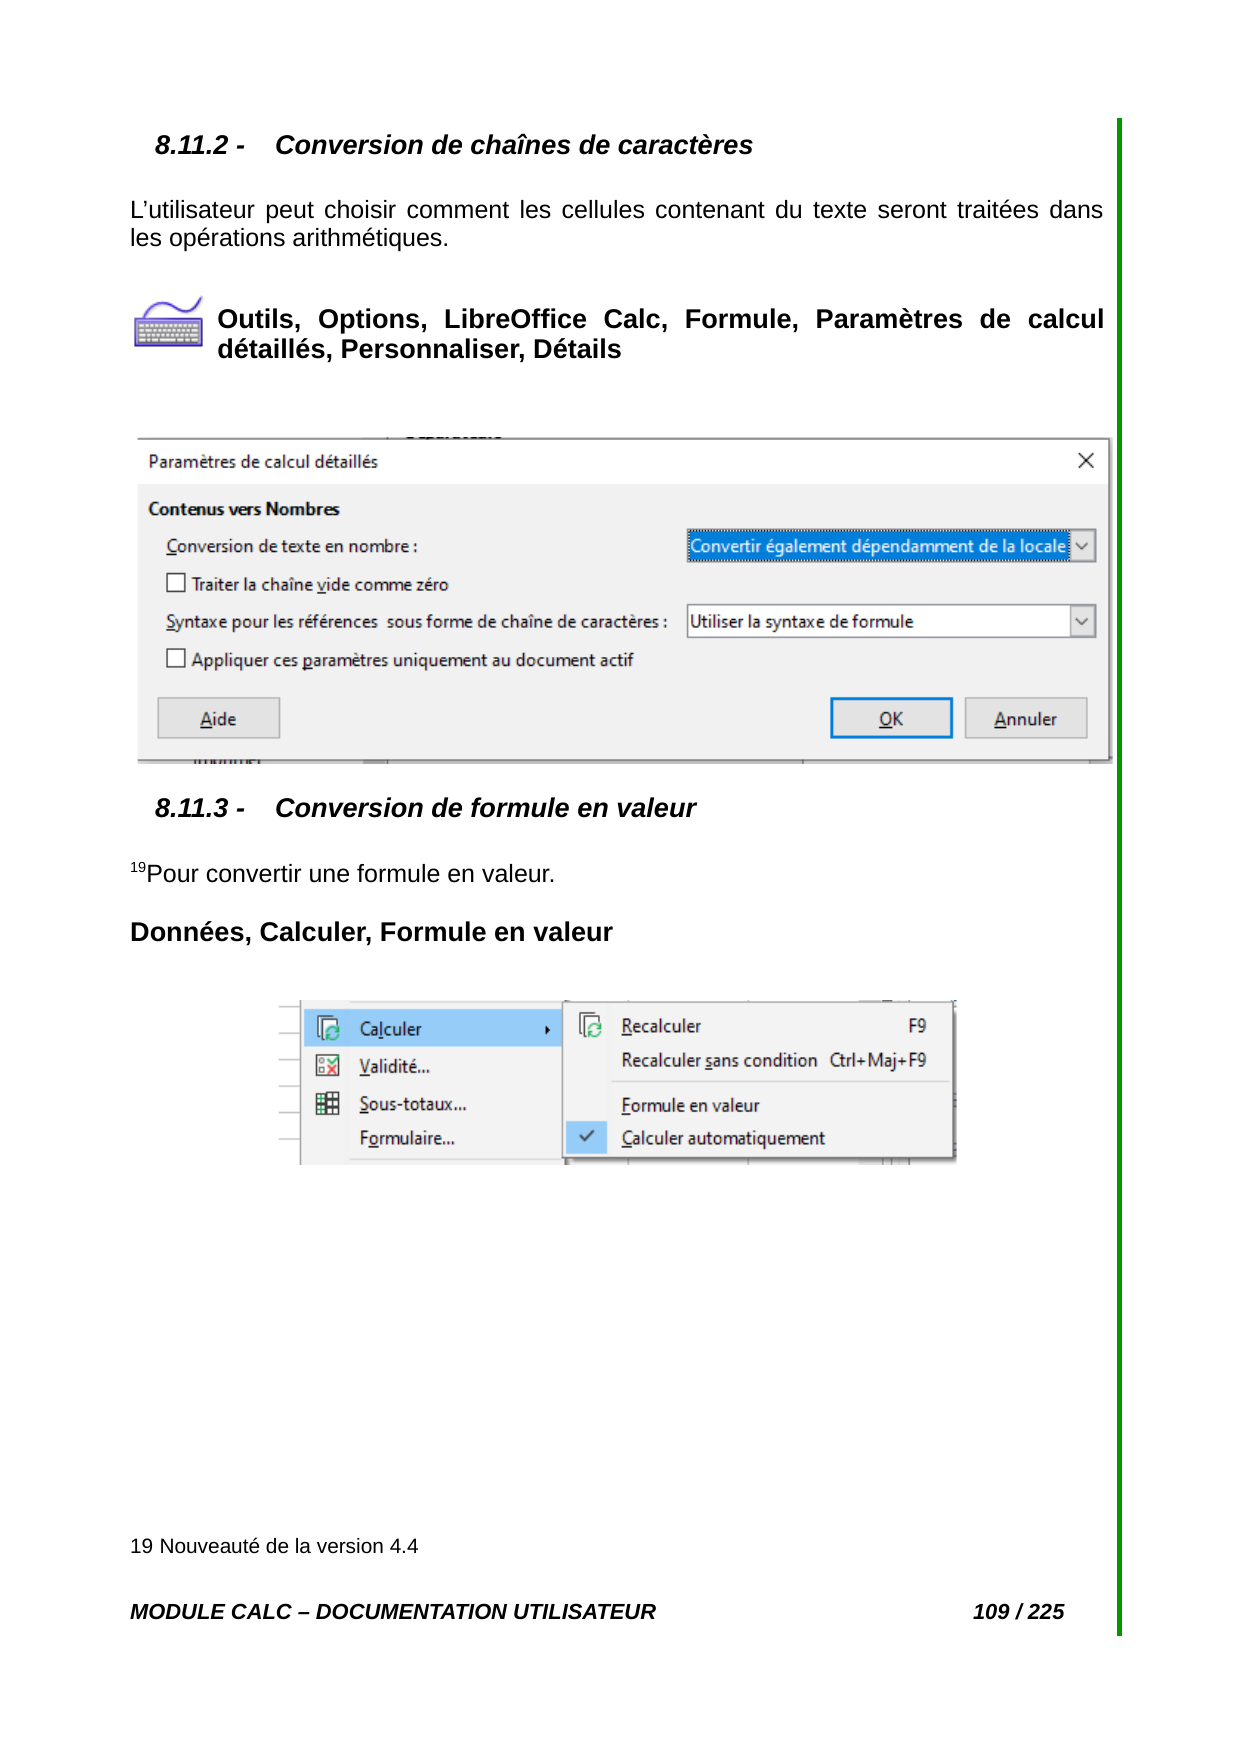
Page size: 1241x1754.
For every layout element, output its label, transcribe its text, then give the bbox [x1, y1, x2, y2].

picture [137, 437, 1113, 764]
text Outils, Options, LibreOffice Calc, Formule, Paramètres de calcul détaillés, Personnaliser, Détails [130, 304, 1105, 364]
picture [130, 285, 206, 361]
subtitle Conversion de chaînes de caractères [155, 130, 1105, 160]
subtitle Conversion de formule en valeur [155, 764, 1105, 824]
subtitle [155, 424, 1105, 437]
text Pour convertir une formule en valeur. [130, 860, 1105, 888]
picture [278, 1000, 957, 1165]
text Nouveauté de la version 4.4 [130, 1534, 1105, 1558]
text Données, Calculer, Formule en valeur [130, 917, 1105, 948]
text L’utilisateur peut choisir comment les cellules contenant du texte seront traitées dans les opérations arithmétiques. [130, 196, 1105, 252]
